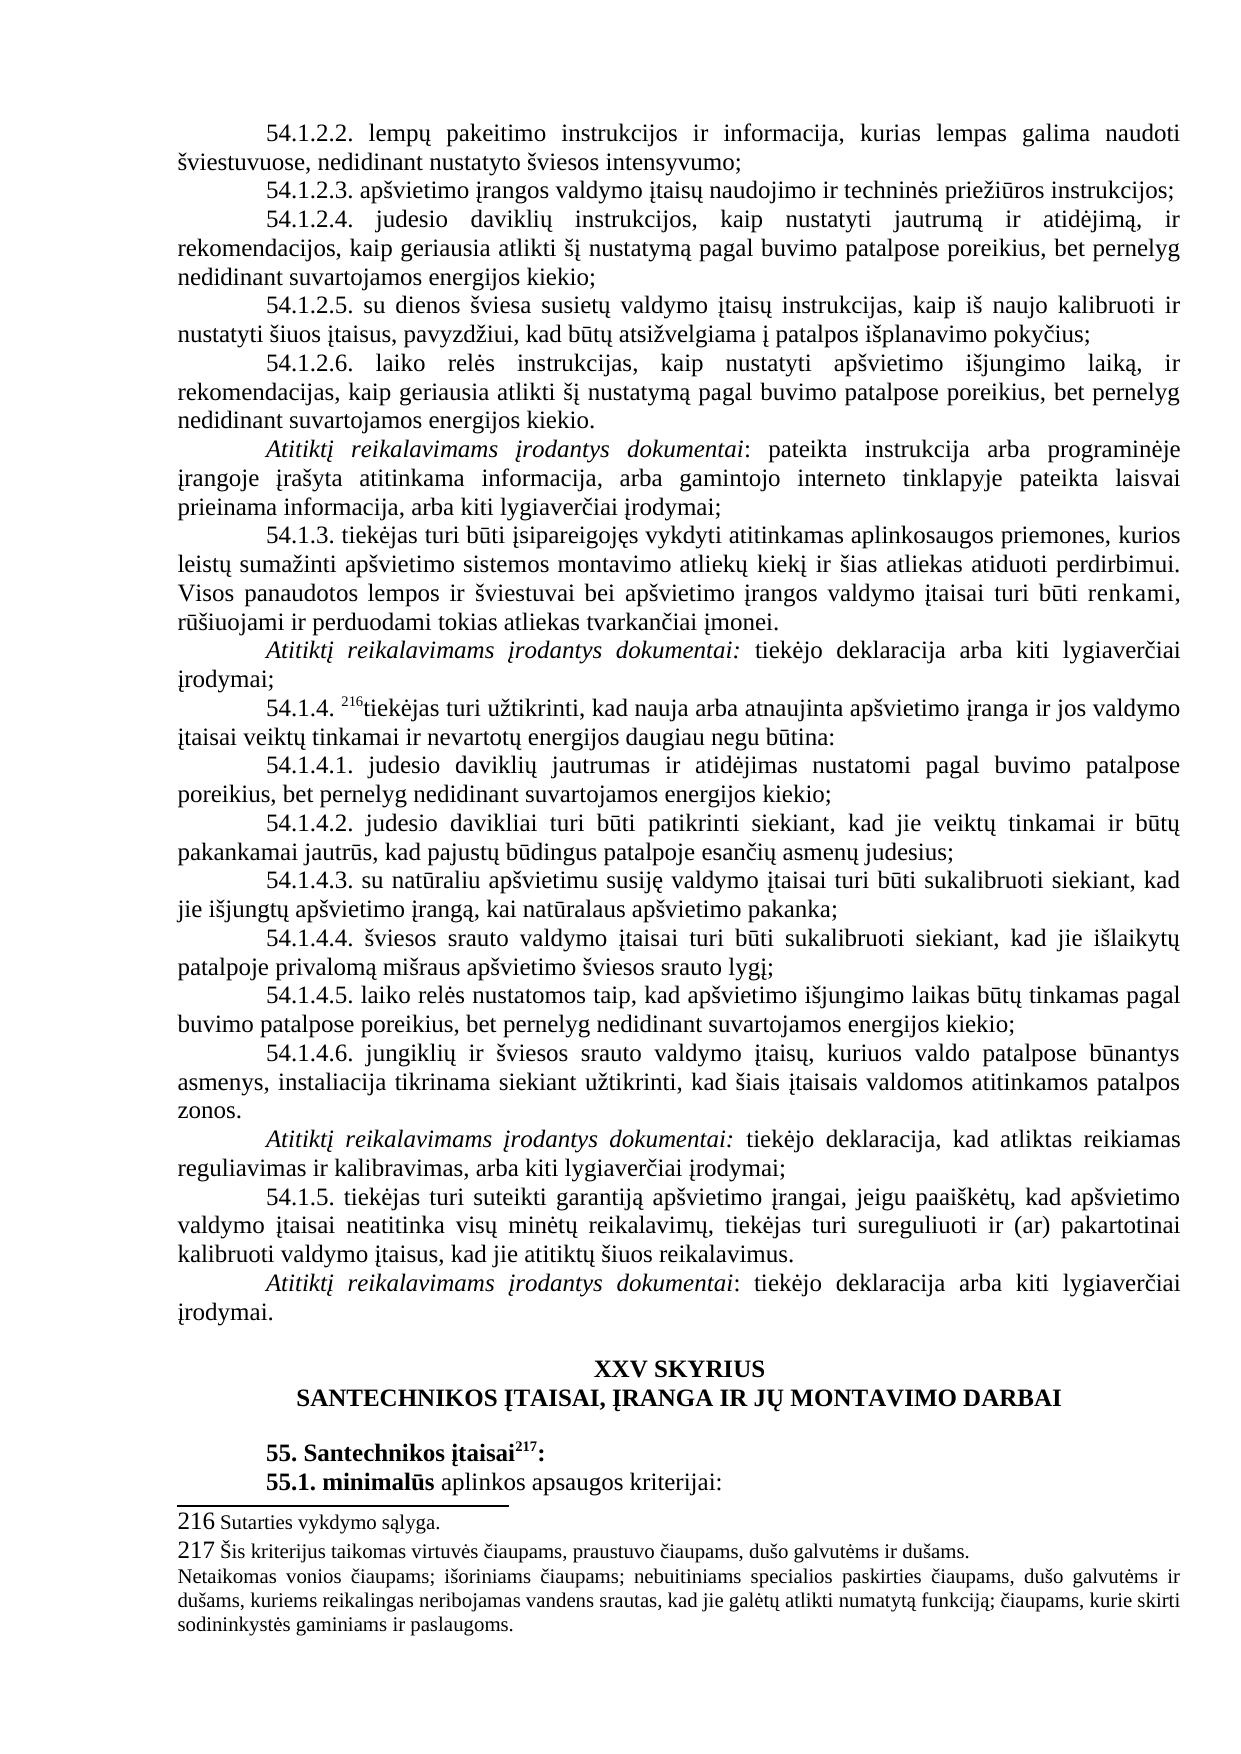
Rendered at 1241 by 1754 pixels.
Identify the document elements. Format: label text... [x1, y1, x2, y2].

text 54.1.4.1. judesio daviklių jautrumas ir atidėjimas nustatomi pagal buvimo patalpose poreikius, bet pernelyg nedidinant suvartojamos energijos kiekio; [177, 751, 1181, 808]
text 54.1.2.3. apšvietimo įrangos valdymo įtaisų naudojimo ir techninės priežiūros instrukcijos; [177, 176, 1181, 204]
text XXV SKYRIUS [177, 1354, 1181, 1383]
text 54.1.2.2. lempų pakeitimo instrukcijos ir informacija, kurias lempas galima naudoti šviestuvuose, nedidinant nustatyto šviesos intensyvumo; [177, 118, 1181, 176]
text 55. Santechnikos įtaisai: [177, 1438, 1181, 1467]
text Atitiktį reikalavimams įrodantys dokumentai: pateikta instrukcija arba programinėje įrangoje įrašyta atitinkama informacija, arba gamintojo interneto tinklapyje pateikta laisvai prieinama informacija, arba kiti lygiaverčiai įrodymai; [177, 434, 1181, 521]
text 54.1.5. tiekėjas turi suteikti garantiją apšvietimo įrangai, jeigu paaiškėtų, kad apšvietimo valdymo įtaisai neatitinka visų minėtų reikalavimų, tiekėjas turi sureguliuoti ir (ar) pakartotinai kalibruoti valdymo įtaisus, kad jie atitiktų šiuos reikalavimus. [177, 1182, 1181, 1268]
text 54.1.2.4. judesio daviklių instrukcijos, kaip nustatyti jautrumą ir atidėjimą, ir rekomendacijos, kaip geriausia atlikti šį nustatymą pagal buvimo patalpose poreikius, bet pernelyg nedidinant suvartojamos energijos kiekio; [177, 204, 1181, 291]
text SANTECHNIKOS ĮTAISAI, ĮRANGA IR JŲ MONTAVIMO DARBAI [177, 1383, 1181, 1412]
text 54.1.3. tiekėjas turi būti įsipareigojęs vykdyti atitinkamas aplinkosaugos priemones, kurios leistų sumažinti apšvietimo sistemos montavimo atliekų kiekį ir šias atliekas atiduoti perdirbimui. Visos panaudotos lempos ir šviestuvai bei apšvietimo įrangos valdymo įtaisai turi būti renkami, rūšiuojami ir perduodami tokias atliekas tvarkančiai įmonei. [177, 521, 1181, 636]
text 54.1.4. tiekėjas turi užtikrinti, kad nauja arba atnaujinta apšvietimo įranga ir jos valdymo įtaisai veiktų tinkamai ir nevartotų energijos daugiau negu būtina: [177, 693, 1181, 751]
text Sutarties vykdymo sąlyga. [177, 1506, 1181, 1535]
text 54.1.4.6. jungiklių ir šviesos srauto valdymo įtaisų, kuriuos valdo patalpose būnantys asmenys, instaliacija tikrinama siekiant užtikrinti, kad šiais įtaisais valdomos atitinkamos patalpos zonos. [177, 1038, 1181, 1124]
text 54.1.4.2. judesio davikliai turi būti patikrinti siekiant, kad jie veiktų tinkamai ir būtų pakankamai jautrūs, kad pajustų būdingus patalpoje esančių asmenų judesius; [177, 808, 1181, 866]
text Atitiktį reikalavimams įrodantys dokumentai: tiekėjo deklaracija arba kiti lygiaverčiai įrodymai. [177, 1268, 1181, 1326]
text 55.1. minimalūs aplinkos apsaugos kriterijai: [177, 1467, 1181, 1496]
text 54.1.4.5. laiko relės nustatomos taip, kad apšvietimo išjungimo laikas būtų tinkamas pagal buvimo patalpose poreikius, bet pernelyg nedidinant suvartojamos energijos kiekio; [177, 981, 1181, 1038]
text 54.1.4.4. šviesos srauto valdymo įtaisai turi būti sukalibruoti siekiant, kad jie išlaikytų patalpoje privalomą mišraus apšvietimo šviesos srauto lygį; [177, 923, 1181, 981]
text Šis kriterijus taikomas virtuvės čiaupams, praustuvo čiaupams, dušo galvutėms ir dušams. [177, 1535, 1181, 1564]
text Atitiktį reikalavimams įrodantys dokumentai: tiekėjo deklaracija, kad atliktas reikiamas reguliavimas ir kalibravimas, arba kiti lygiaverčiai įrodymai; [177, 1124, 1181, 1182]
text 54.1.2.5. su dienos šviesa susietų valdymo įtaisų instrukcijas, kaip iš naujo kalibruoti ir nustatyti šiuos įtaisus, pavyzdžiui, kad būtų atsižvelgiama į patalpos išplanavimo pokyčius; [177, 291, 1181, 348]
text 54.1.2.6. laiko relės instrukcijas, kaip nustatyti apšvietimo išjungimo laiką, ir rekomendacijas, kaip geriausia atlikti šį nustatymą pagal buvimo patalpose poreikius, bet pernelyg nedidinant suvartojamos energijos kiekio. [177, 348, 1181, 434]
text 54.1.4.3. su natūraliu apšvietimu susiję valdymo įtaisai turi būti sukalibruoti siekiant, kad jie išjungtų apšvietimo įrangą, kai natūralaus apšvietimo pakanka; [177, 866, 1181, 923]
text Atitiktį reikalavimams įrodantys dokumentai: tiekėjo deklaracija arba kiti lygiaverčiai įrodymai; [177, 636, 1181, 693]
text Netaikomas vonios čiaupams; išoriniams čiaupams; nebuitiniams specialios paskirties čiaupams, dušo galvutėms ir dušams, kuriems reikalingas neribojamas vandens srautas, kad jie galėtų atlikti numatytą funkciją; čiaupams, kurie skirti sodininkystės gaminiams ir paslaugoms. [177, 1564, 1181, 1636]
